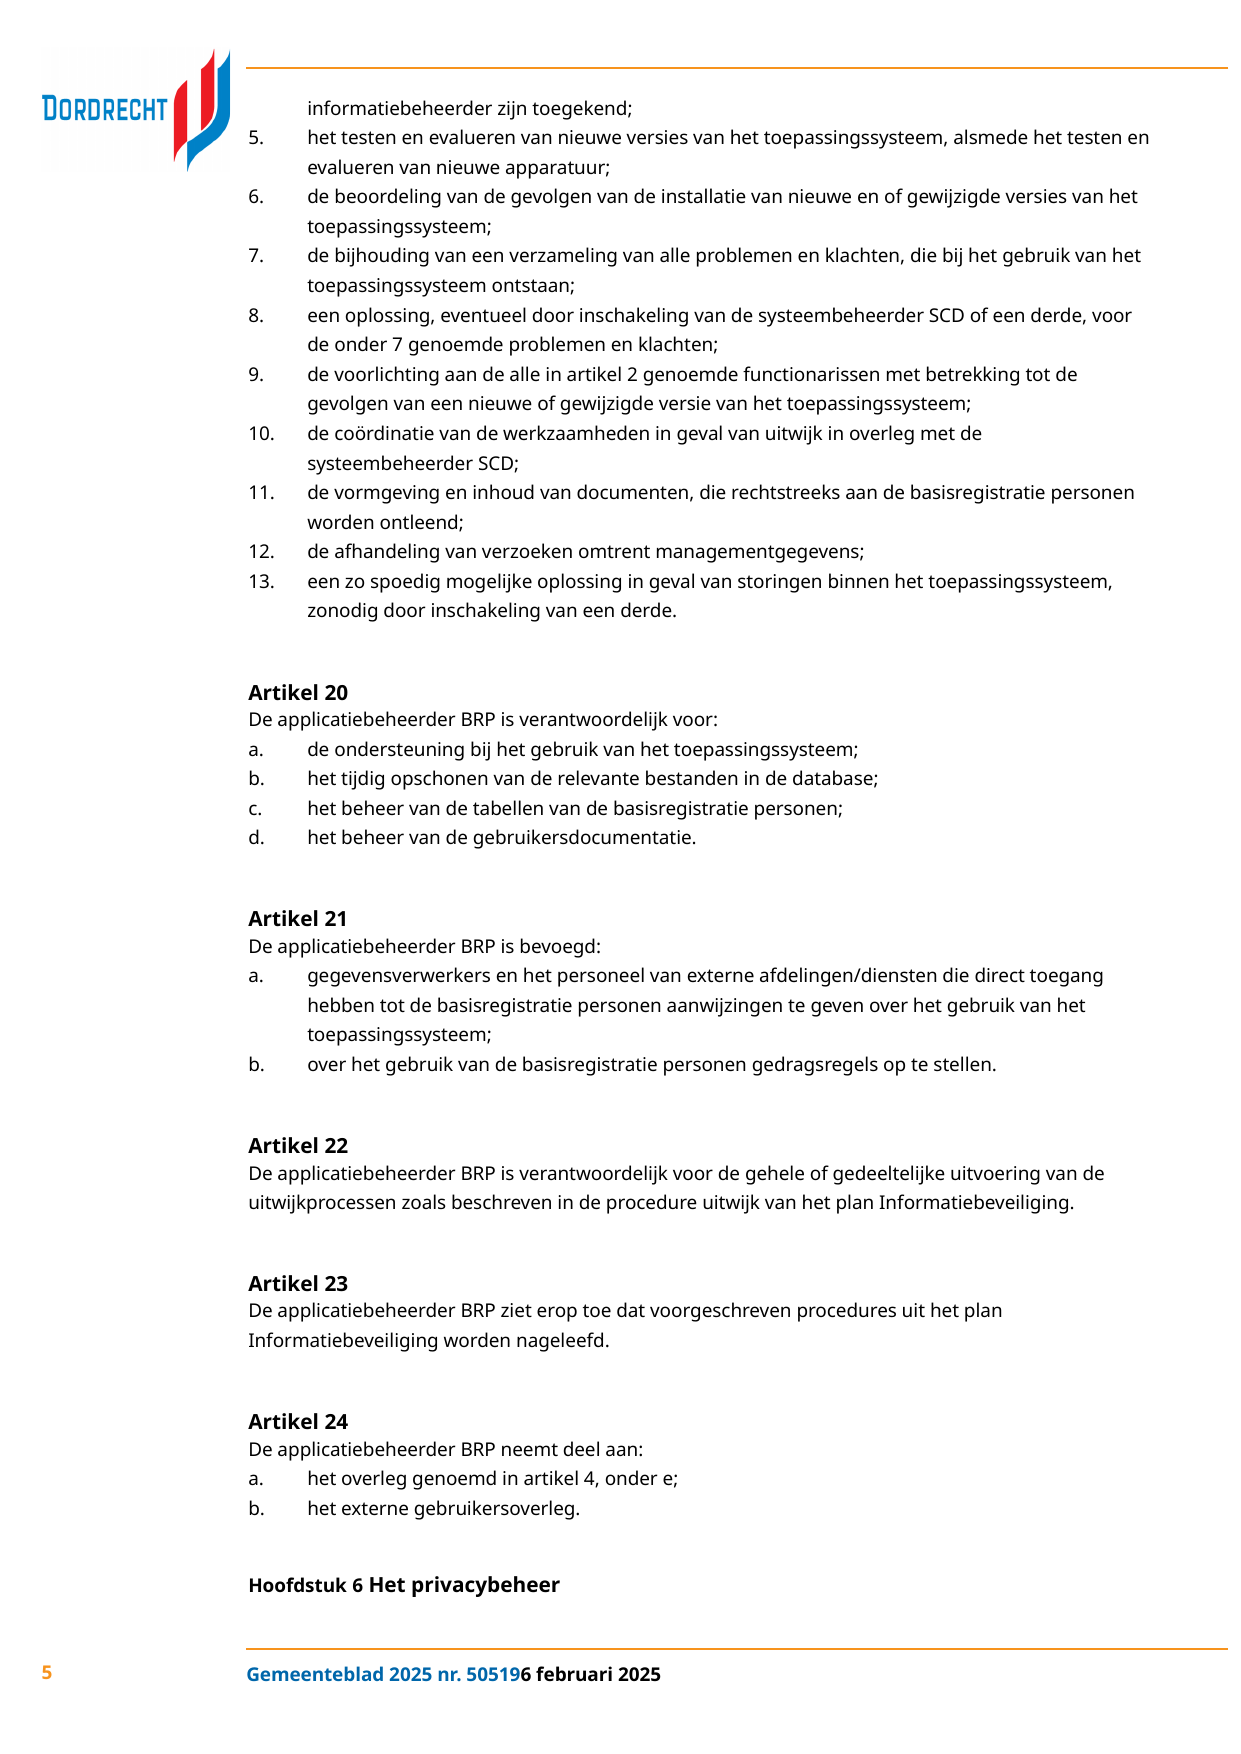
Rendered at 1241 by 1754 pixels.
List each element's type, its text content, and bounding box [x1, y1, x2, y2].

list het beheer van de tabellen van de basisregistratie personen; [248, 795, 1152, 821]
text Artikel 22 [248, 1131, 1152, 1160]
list de voorlichting aan de alle in artikel 2 genoemde functionarissen met betrekking tot de gevolgen van een nieuwe of gewijzigde versie van het toepassingssysteem; [248, 361, 1152, 416]
list het testen en evalueren van nieuwe versies van het toepassingssysteem, alsmede het testen en evalueren van nieuwe apparatuur; [248, 124, 1152, 180]
picture [41, 47, 231, 172]
list een zo spoedig mogelijke oplossing in geval van storingen binnen het toepassingssysteem, zonodig door inschakeling van een derde. [248, 568, 1152, 623]
list de bijhouding van een verzameling van alle problemen en klachten, die bij het gebruik van het toepassingssysteem ontstaan; [248, 243, 1152, 298]
list het tijdig opschonen van de relevante bestanden in de database; [248, 765, 1152, 791]
text Artikel 21 [248, 904, 1152, 933]
text De applicatiebeheerder BRP is verantwoordelijk voor: [248, 706, 1152, 732]
list het overleg genoemd in artikel 4, onder e; [248, 1465, 1152, 1491]
text De applicatiebeheerder BRP is verantwoordelijk voor de gehele of gedeeltelijke uitvoering van de uitwijkprocessen zoals beschreven in de procedure uitwijk van het plan Informatiebeveiliging. [248, 1160, 1152, 1215]
text Artikel 24 [248, 1407, 1152, 1436]
list over het gebruik van de basisregistratie personen gedragsregels op te stellen. [248, 1051, 1152, 1077]
text Artikel 20 [248, 678, 1152, 706]
text De applicatiebeheerder BRP neemt deel aan: [248, 1436, 1152, 1461]
list de ondersteuning bij het gebruik van het toepassingssysteem; [248, 736, 1152, 761]
text De applicatiebeheerder BRP ziet erop toe dat voorgeschreven procedures uit het plan Informatiebeveiliging worden nageleefd. [248, 1298, 1152, 1353]
text Artikel 23 [248, 1269, 1152, 1298]
list een oplossing, eventueel door inschakeling van de systeembeheerder SCD of een derde, voor de onder 7 genoemde problemen en klachten; [248, 302, 1152, 357]
list informatiebeheerder zijn toegekend; [248, 95, 1152, 121]
list het beheer van de gebruikersdocumentatie. [248, 824, 1152, 850]
text Hoofdstuk 6 Het privacybeheer [248, 1570, 1152, 1598]
list het externe gebruikersoverleg. [248, 1495, 1152, 1521]
list de coördinatie van de werkzaamheden in geval van uitwijk in overleg met de systeembeheerder SCD; [248, 420, 1152, 476]
list de afhandeling van verzoeken omtrent managementgegevens; [248, 538, 1152, 564]
list gegevensverwerkers en het personeel van externe afdelingen/diensten die direct toegang hebben tot de basisregistratie personen aanwijzingen te geven over het gebruik van het toepassingssysteem; [248, 962, 1152, 1047]
list de vormgeving en inhoud van documenten, die rechtstreeks aan de basisregistratie personen worden ontleend; [248, 479, 1152, 535]
text De applicatiebeheerder BRP is bevoegd: [248, 933, 1152, 959]
list de beoordeling van de gevolgen van de installatie van nieuwe en of gewijzigde versies van het toepassingssysteem; [248, 183, 1152, 239]
